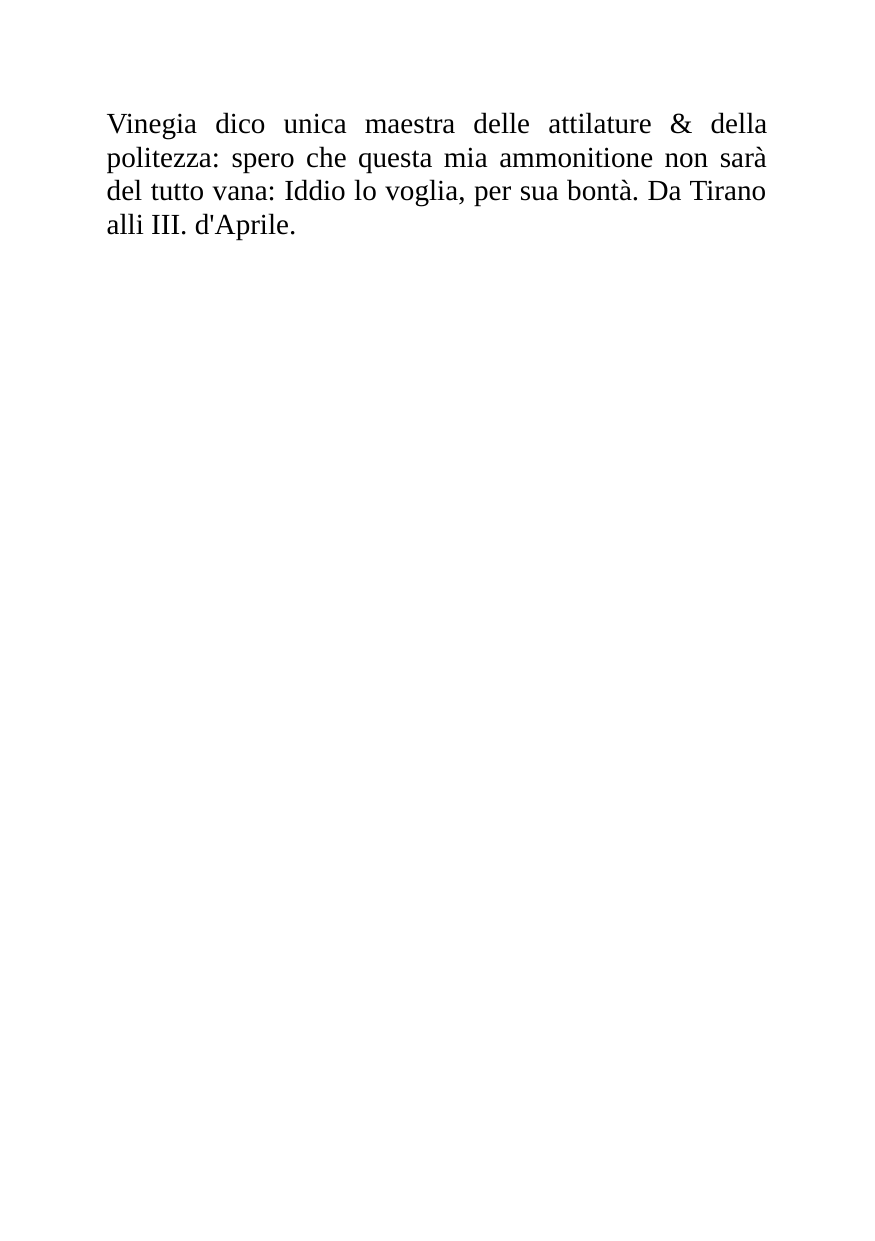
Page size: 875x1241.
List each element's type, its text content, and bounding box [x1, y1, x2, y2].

text Vinegia dico unica maestra delle attilature & della politezza: spero che questa mia ammonitione non sarà del tutto vana: Iddio lo voglia, per sua bontà. Da Tirano alli III. d'Aprile. [106, 106, 768, 241]
